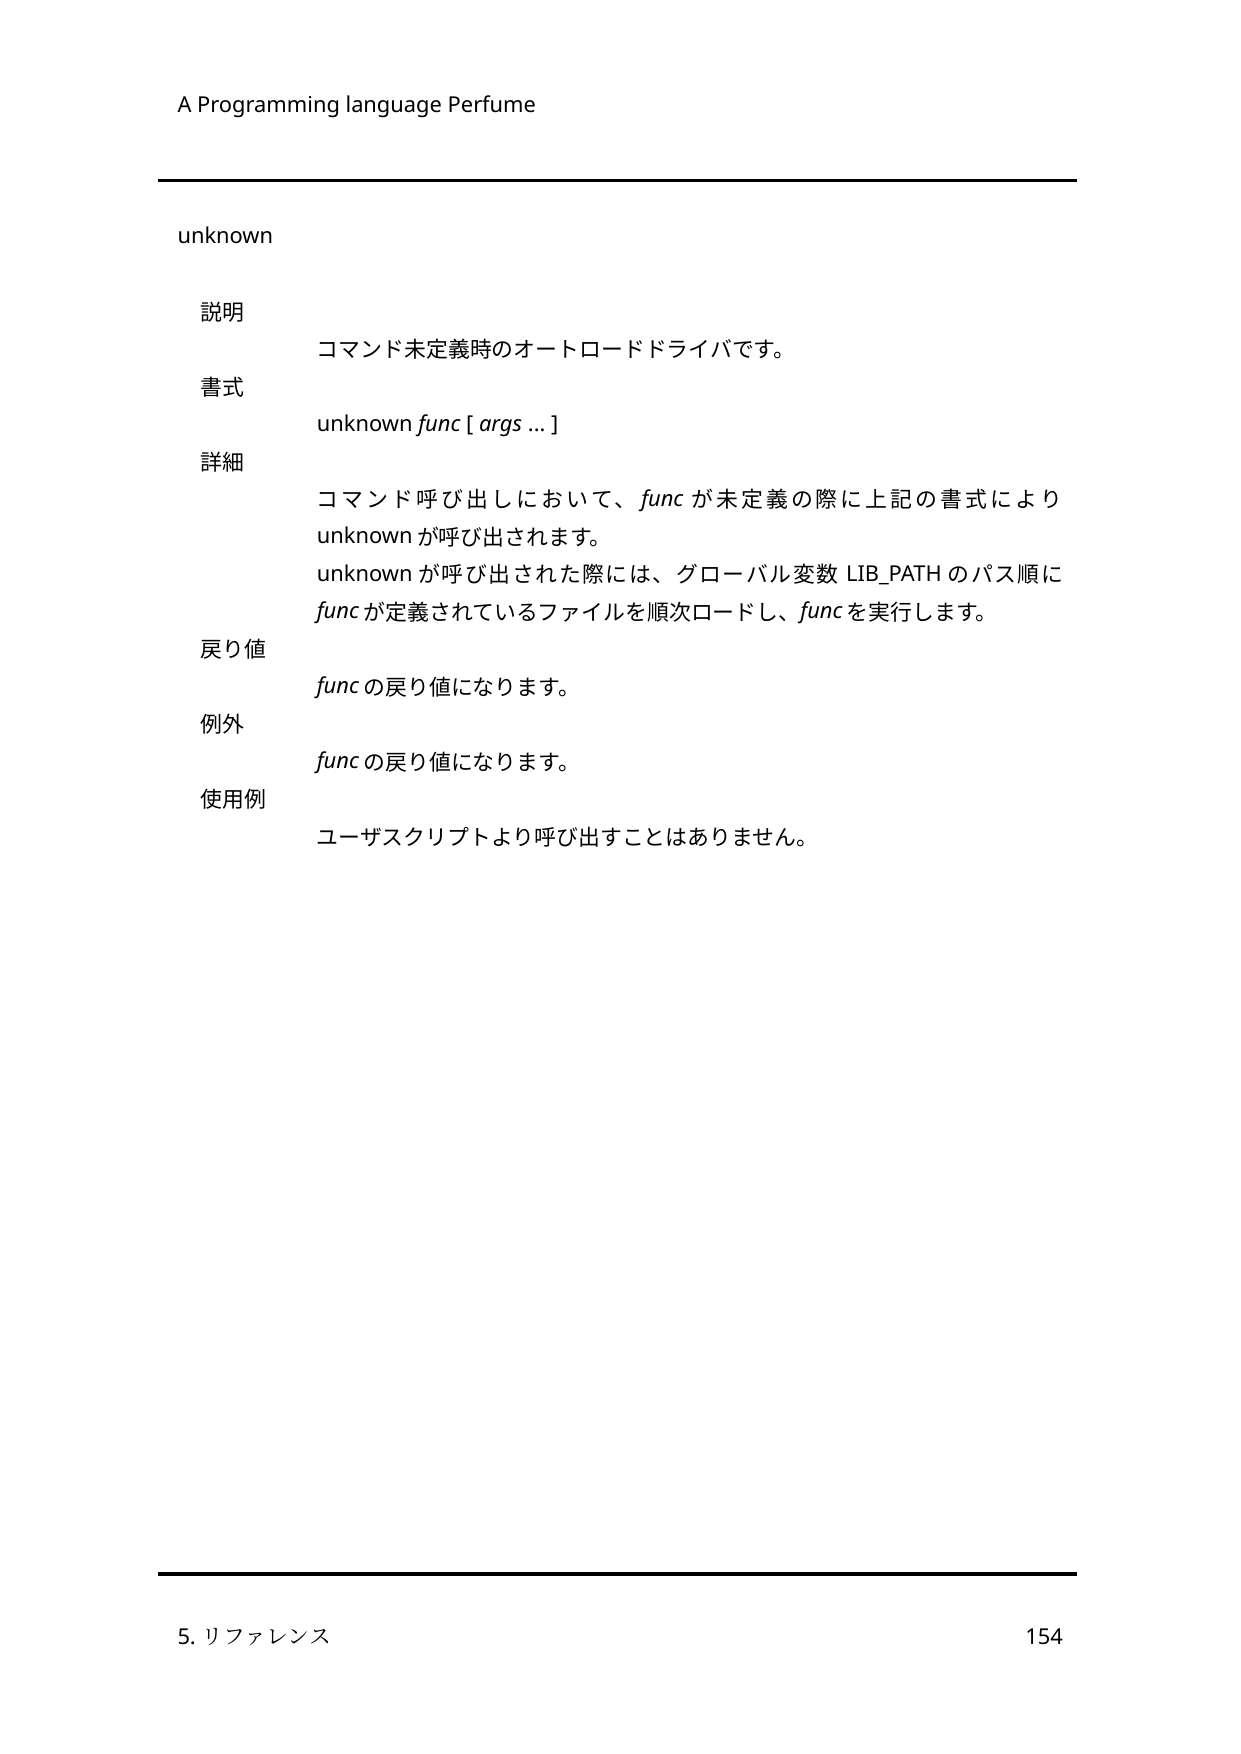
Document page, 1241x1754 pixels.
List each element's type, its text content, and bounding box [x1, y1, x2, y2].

table_cell funcの戻り値になります。 [317, 704, 1063, 779]
subtitle unknown [177, 217, 1063, 254]
table_cell 使用例 [200, 779, 317, 854]
table_cell 詳細 [200, 442, 317, 629]
table_header 説明 [200, 292, 317, 367]
table_cell unknown func [ args ... ] [317, 367, 1063, 442]
table_header コマンド未定義時のオートロードドライバです。 [317, 292, 1063, 367]
table_cell 書式 [200, 367, 317, 442]
table_cell コマンド呼び出しにおいて、funcが未定義の際に上記の書式によりunknownが呼び出されます。 unknownが呼び出された際には、グローバル変数LIB_PATHのパス順にfuncが定義されているファイルを順次ロードし、funcを実行します。 [317, 442, 1063, 629]
table_cell funcの戻り値になります。 [317, 629, 1063, 704]
table_cell ユーザスクリプトより呼び出すことはありません。 [317, 779, 1063, 854]
table_cell 戻り値 [200, 629, 317, 704]
table_cell 例外 [200, 704, 317, 779]
